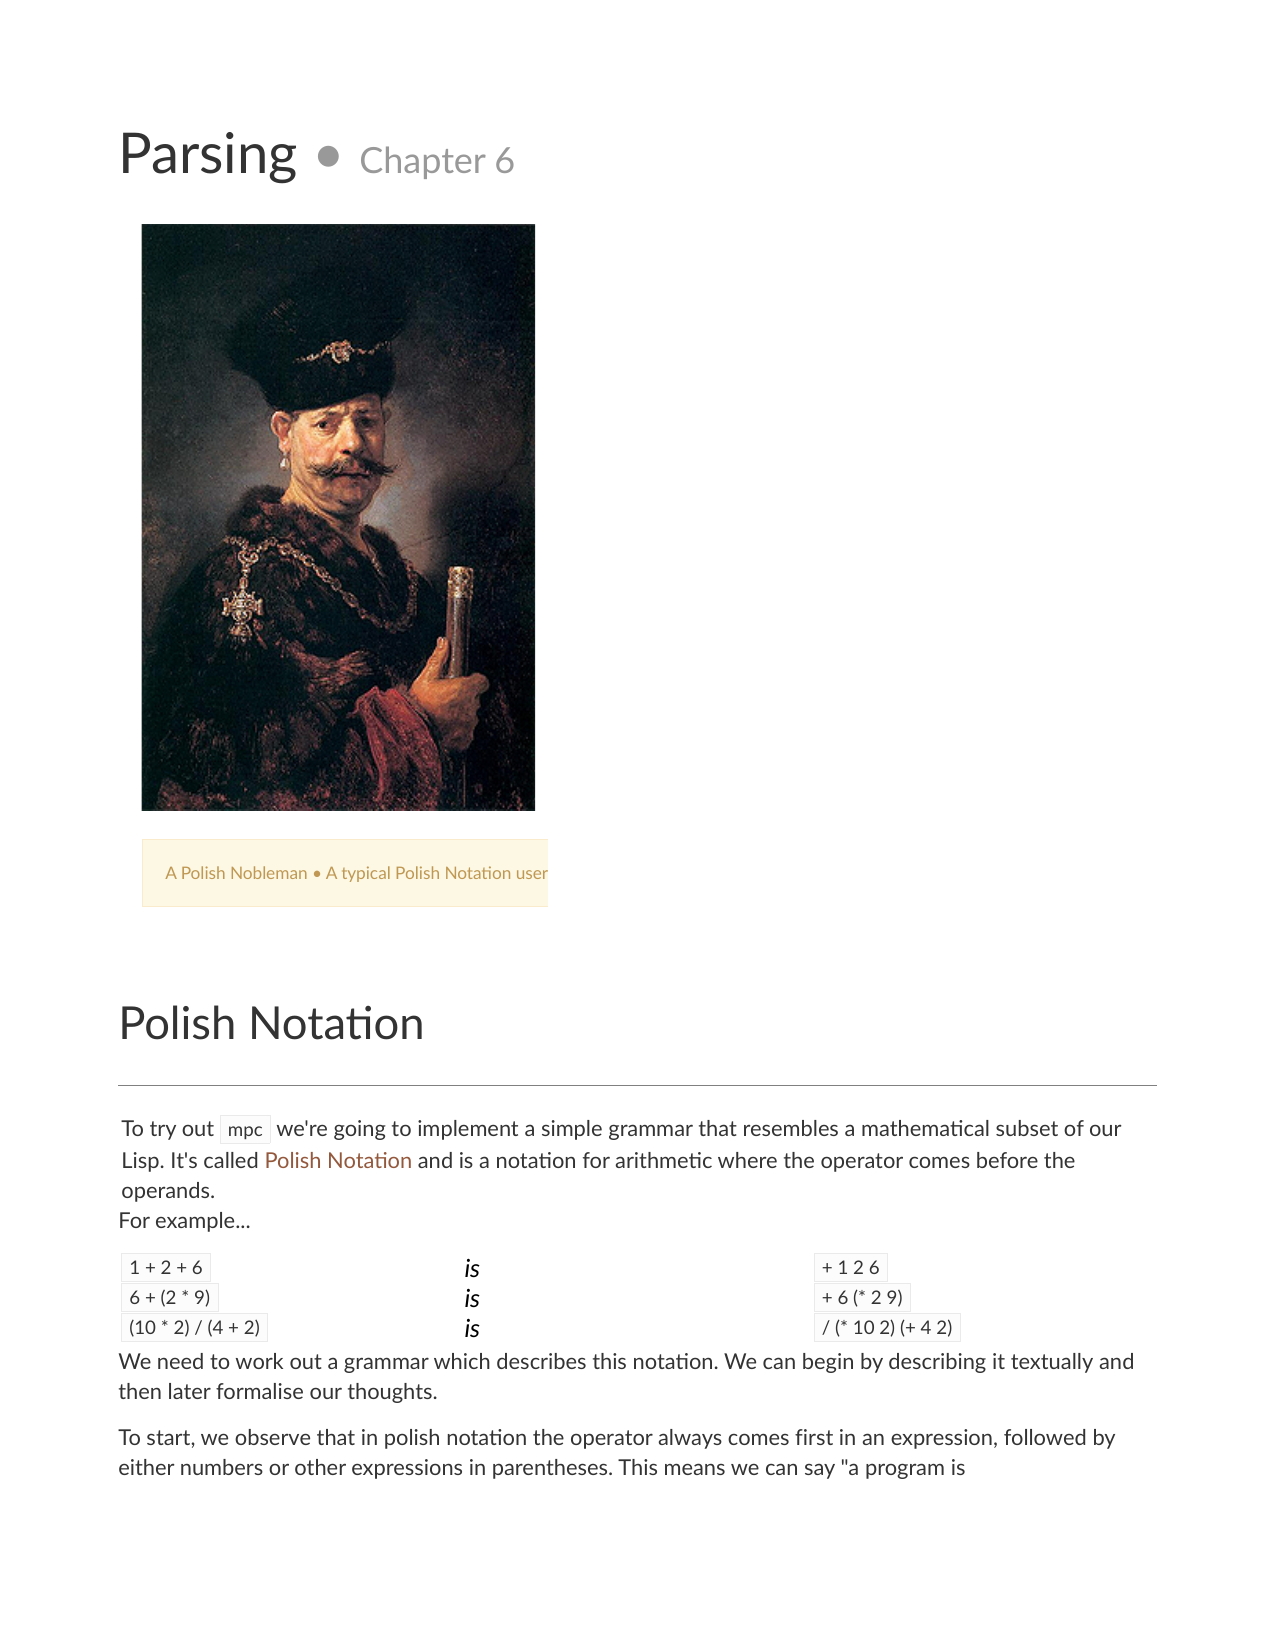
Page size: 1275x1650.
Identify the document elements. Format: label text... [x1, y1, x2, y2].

table_cell + 6 (* 2 9) [811, 1283, 1157, 1313]
table_cell [118, 1343, 464, 1348]
text To start, we observe that in polish notation the operator always comes first in an expression, followed by either numbers or other expressions in parentheses. This means we can say "a program is [118, 1424, 1157, 1480]
table_cell 6 + (2 * 9) [118, 1283, 464, 1313]
text We need to work out a grammar which describes this notation. We can begin by describing it textually and then later formalise our thoughts. [118, 1348, 1157, 1404]
table_cell / (* 10 2) (+ 4 2) [811, 1313, 1157, 1343]
subtitle Polish Notation [118, 994, 1157, 1049]
text For example... [118, 1207, 1157, 1234]
picture [141, 224, 536, 811]
table_cell (10 * 2) / (4 + 2) [118, 1313, 464, 1343]
table_cell is [464, 1283, 811, 1313]
text A Polish Nobleman • A typical Polish Notation user [142, 838, 1133, 906]
table_cell [464, 1343, 811, 1348]
table_cell is [464, 1313, 811, 1343]
text To try out mpc we're going to implement a simple grammar that resembles a mathematical subset of our Lisp. It's called Polish Notation and is a notation for arithmetic where the operator comes before the operands. [121, 1115, 1154, 1203]
table_header is [464, 1253, 811, 1283]
table_header 1 + 2 + 6 [118, 1253, 464, 1283]
table_cell [811, 1343, 1157, 1348]
table_header + 1 2 6 [811, 1253, 1157, 1283]
subtitle Parsing • Chapter 6 [118, 118, 1157, 186]
